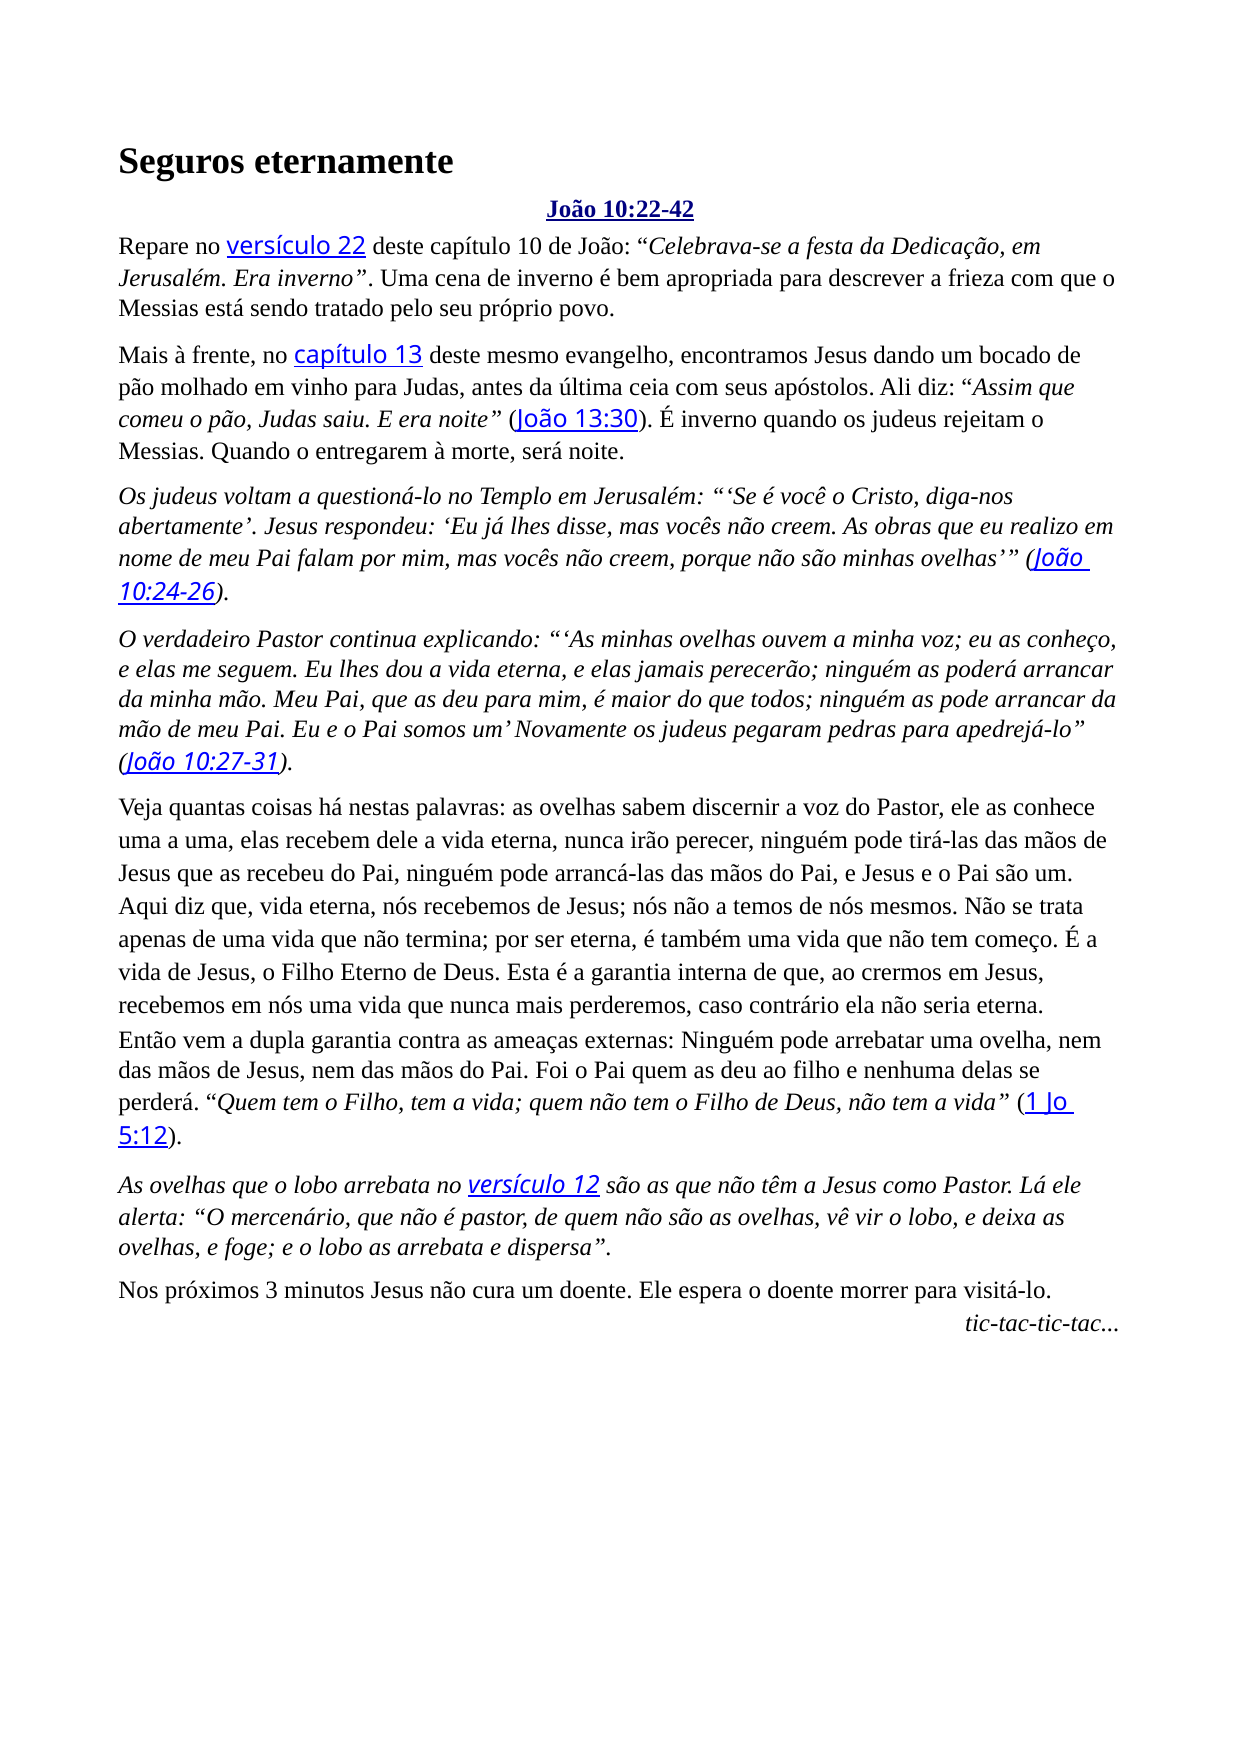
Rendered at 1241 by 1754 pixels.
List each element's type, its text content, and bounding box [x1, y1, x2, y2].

text O verdadeiro Pastor continua explicando: “‘As minhas ovelhas ouvem a minha voz; eu as conheço, e elas me seguem. Eu lhes dou a vida eterna, e elas jamais perecerão; ninguém as poderá arrancar da minha mão. Meu Pai, que as deu para mim, é maior do que todos; ninguém as pode arrancar da mão de meu Pai. Eu e o Pai somos um’ Novamente os judeus pegaram pedras para apedrejá-lo” (João 10:27-31). [118, 623, 1122, 777]
text Os judeus voltam a questioná-lo no Templo em Jerusalém: “‘Se é você o Cristo, diga-nos abertamente’. Jesus respondeu: ‘Eu já lhes disse, mas vocês não creem. As obras que eu realizo em nome de meu Pai falam por mim, mas vocês não creem, porque não são minhas ovelhas’” (João 10:24-26). [118, 480, 1122, 608]
text As ovelhas que o lobo arrebata no versículo 12 são as que não têm a Jesus como Pastor. Lá ele alerta: “O mercenário, que não é pastor, de quem não são as ovelhas, vê vir o lobo, e deixa as ovelhas, e foge; e o lobo as arrebata e dispersa”. [118, 1166, 1122, 1261]
subtitle Seguros eternamente [118, 139, 1122, 182]
text Veja quantas coisas há nestas palavras: as ovelhas sabem discernir a voz do Pastor, ele as conhece uma a uma, elas recebem dele a vida eterna, nunca irão perecer, ninguém pode tirá-las das mãos de Jesus que as recebeu do Pai, ninguém pode arrancá-las das mãos do Pai, e Jesus e o Pai são um. [118, 792, 1122, 887]
text Aqui diz que, vida eterna, nós recebemos de Jesus; nós não a temos de nós mesmos. Não se trata apenas de uma vida que não termina; por ser eterna, é também uma vida que não tem começo. É a vida de Jesus, o Filho Eterno de Deus. Esta é a garantia interna de que, ao crermos em Jesus, recebemos em nós uma vida que nunca mais perderemos, caso contrário ela não seria eterna. [118, 891, 1122, 1019]
text Então vem a dupla garantia contra as ameaças externas: Ninguém pode arrebatar uma ovelha, nem das mãos de Jesus, nem das mãos do Pai. Foi o Pai quem as deu ao filho e nenhuma delas se perderá. “Quem tem o Filho, tem a vida; quem não tem o Filho de Deus, não tem a vida” (1 Jo 5:12). [118, 1023, 1122, 1152]
text João 10:22-42 [118, 194, 1122, 223]
text Nos próximos 3 minutos Jesus não cura um doente. Ele espera o doente morrer para visitá-lo. [118, 1276, 1122, 1304]
text Repare no versículo 22 deste capítulo 10 de João: “Celebrava-se a festa da Dedicação, em Jerusalém. Era inverno”. Uma cena de inverno é bem apropriada para descrever a frieza com que o Messias está sendo tratado pelo seu próprio povo. [118, 228, 1122, 322]
text Mais à frente, no capítulo 13 deste mesmo evangelho, encontramos Jesus dando um bocado de pão molhado em vinho para Judas, antes da última ceia com seus apóstolos. Ali diz: “Assim que comeu o pão, Judas saiu. E era noite” (João 13:30). É inverno quando os judeus rejeitam o Messias. Quando o entregarem à morte, será noite. [118, 337, 1122, 465]
text tic-tac-tic-tac... [118, 1308, 1122, 1337]
